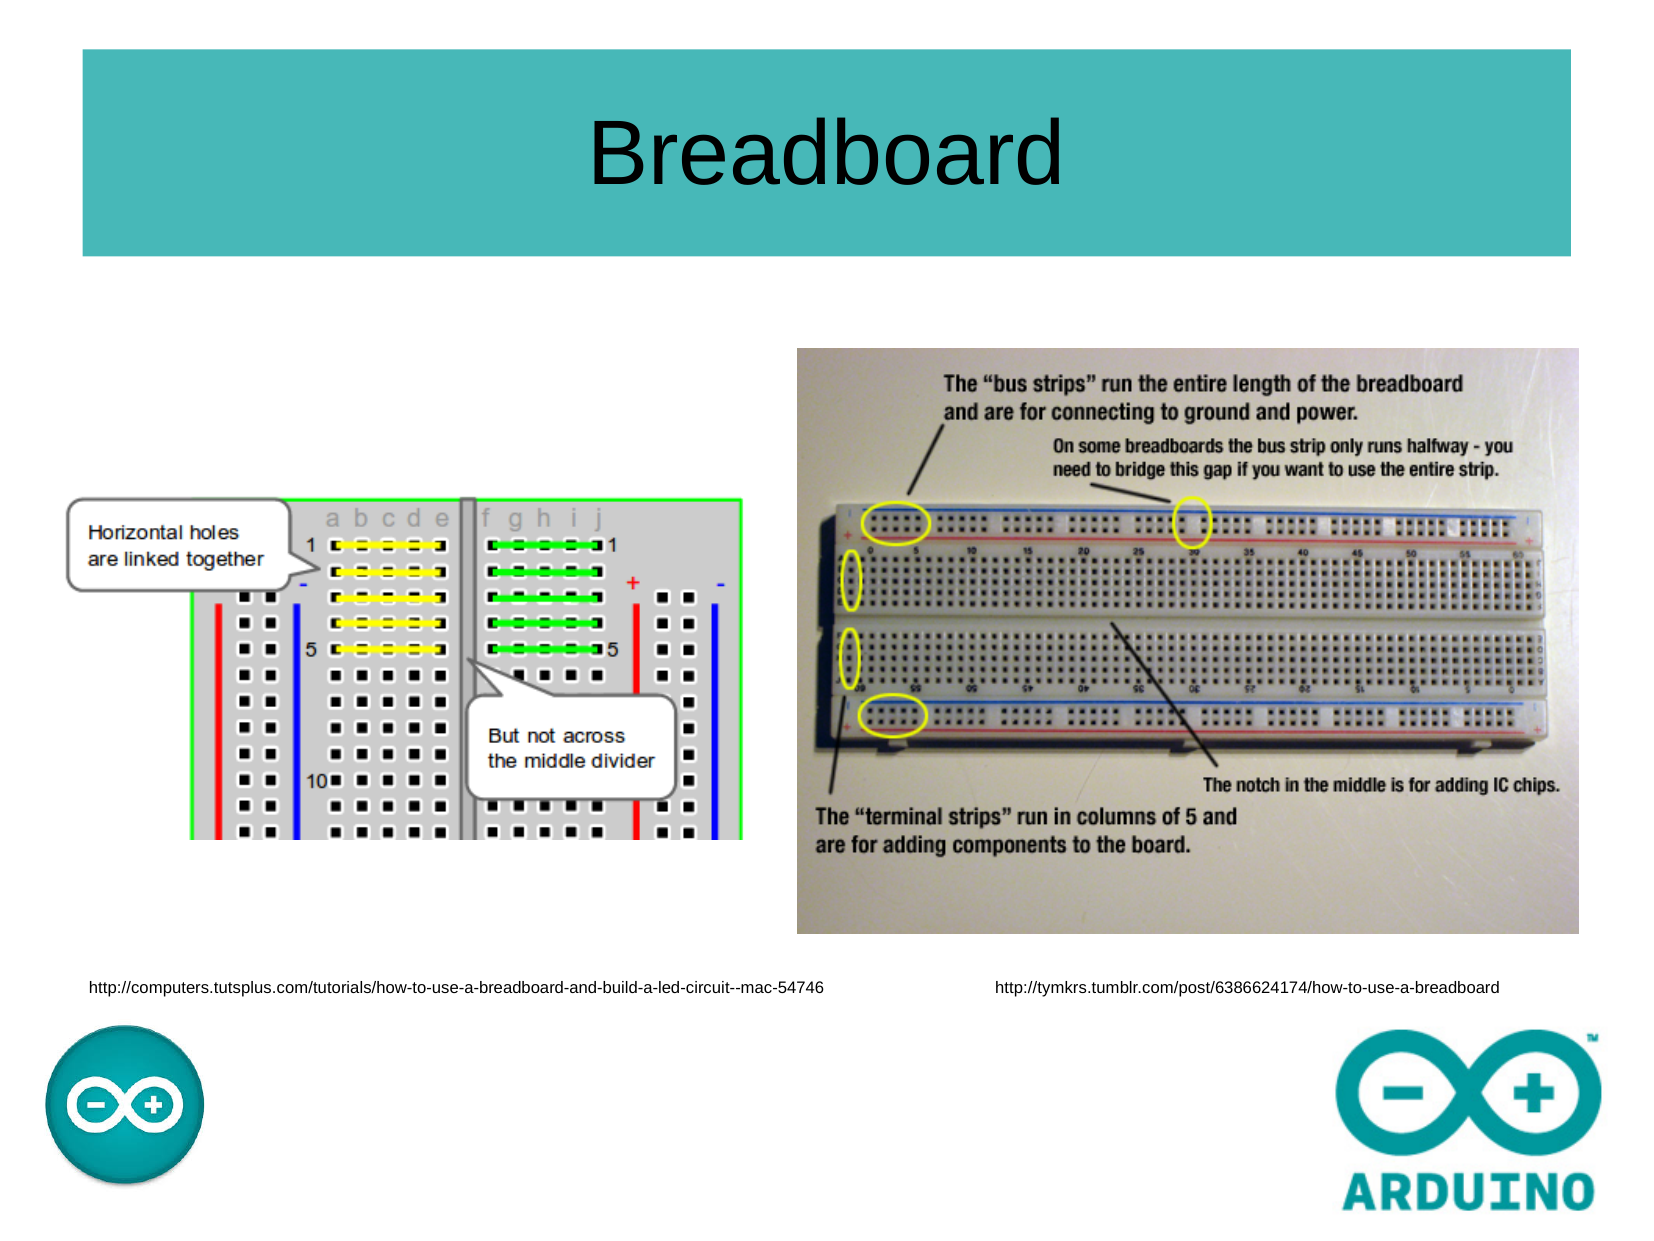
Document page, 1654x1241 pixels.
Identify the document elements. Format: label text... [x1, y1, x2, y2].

picture [1290, 1005, 1649, 1239]
text_box http://tymkrs.tumblr.com/post/6386624174/how-to-use-a-breadboard [980, 971, 1516, 1006]
picture [797, 348, 1579, 934]
picture [38, 1019, 211, 1192]
text_box http://computers.tutsplus.com/tutorials/how-to-use-a-breadboard-and-build-a-led-circuit--mac-54746 [74, 971, 841, 1006]
title Breadboard [82, 49, 1571, 257]
picture [60, 491, 765, 841]
